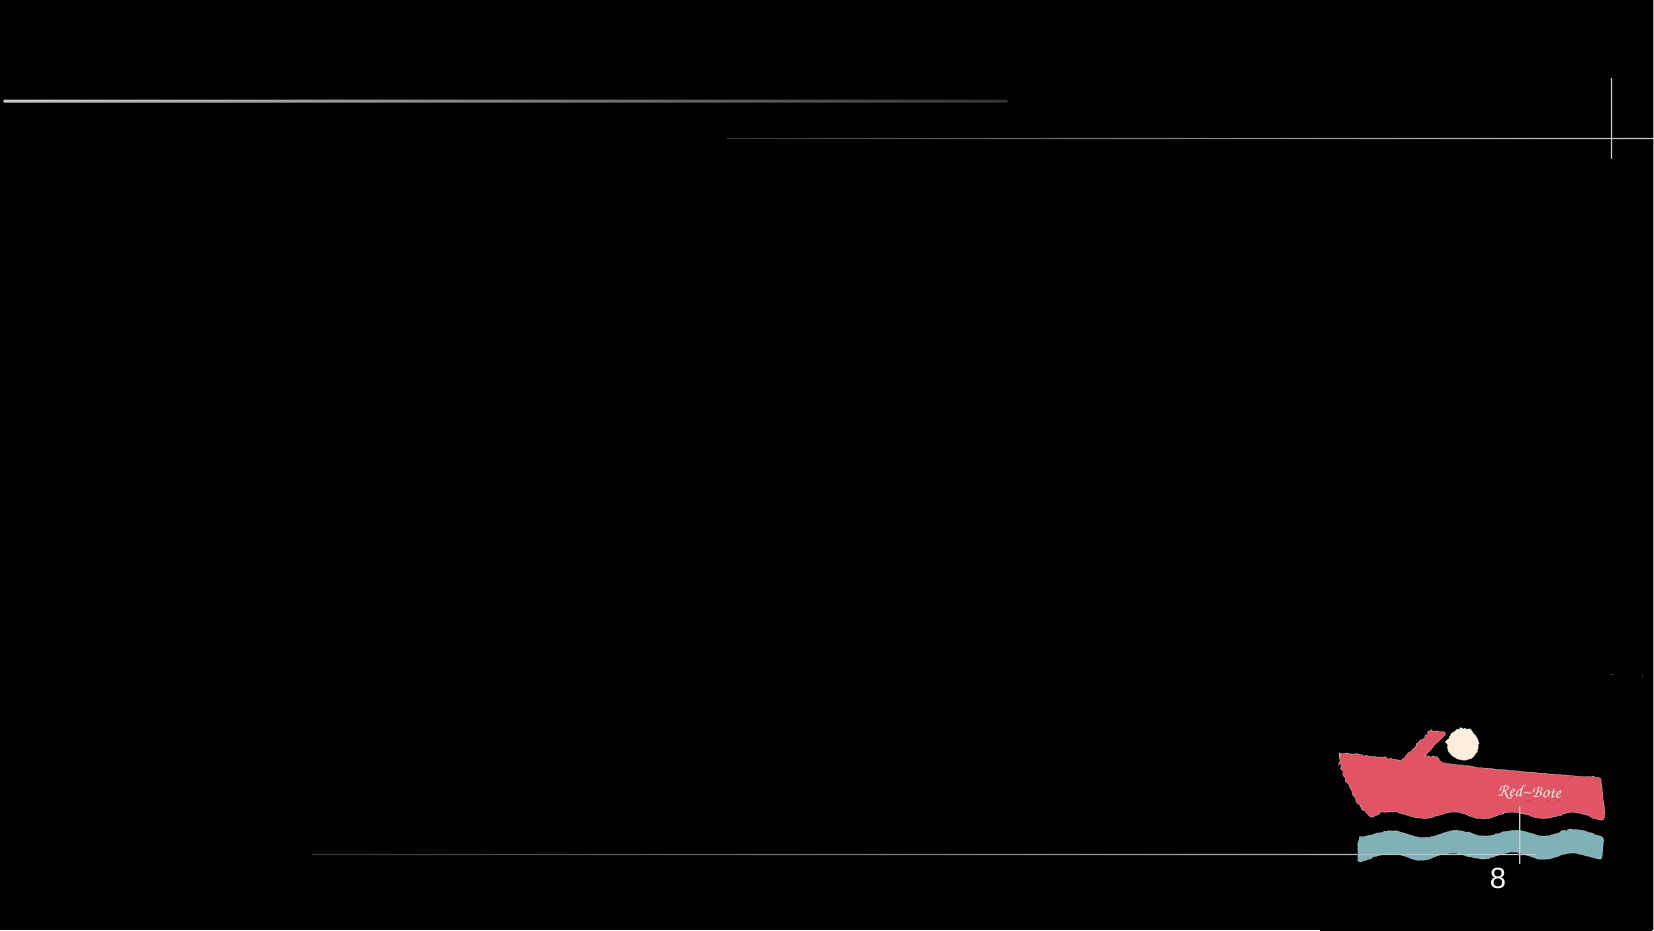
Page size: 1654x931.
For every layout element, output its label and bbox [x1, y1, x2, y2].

picture [1320, 674, 1652, 931]
